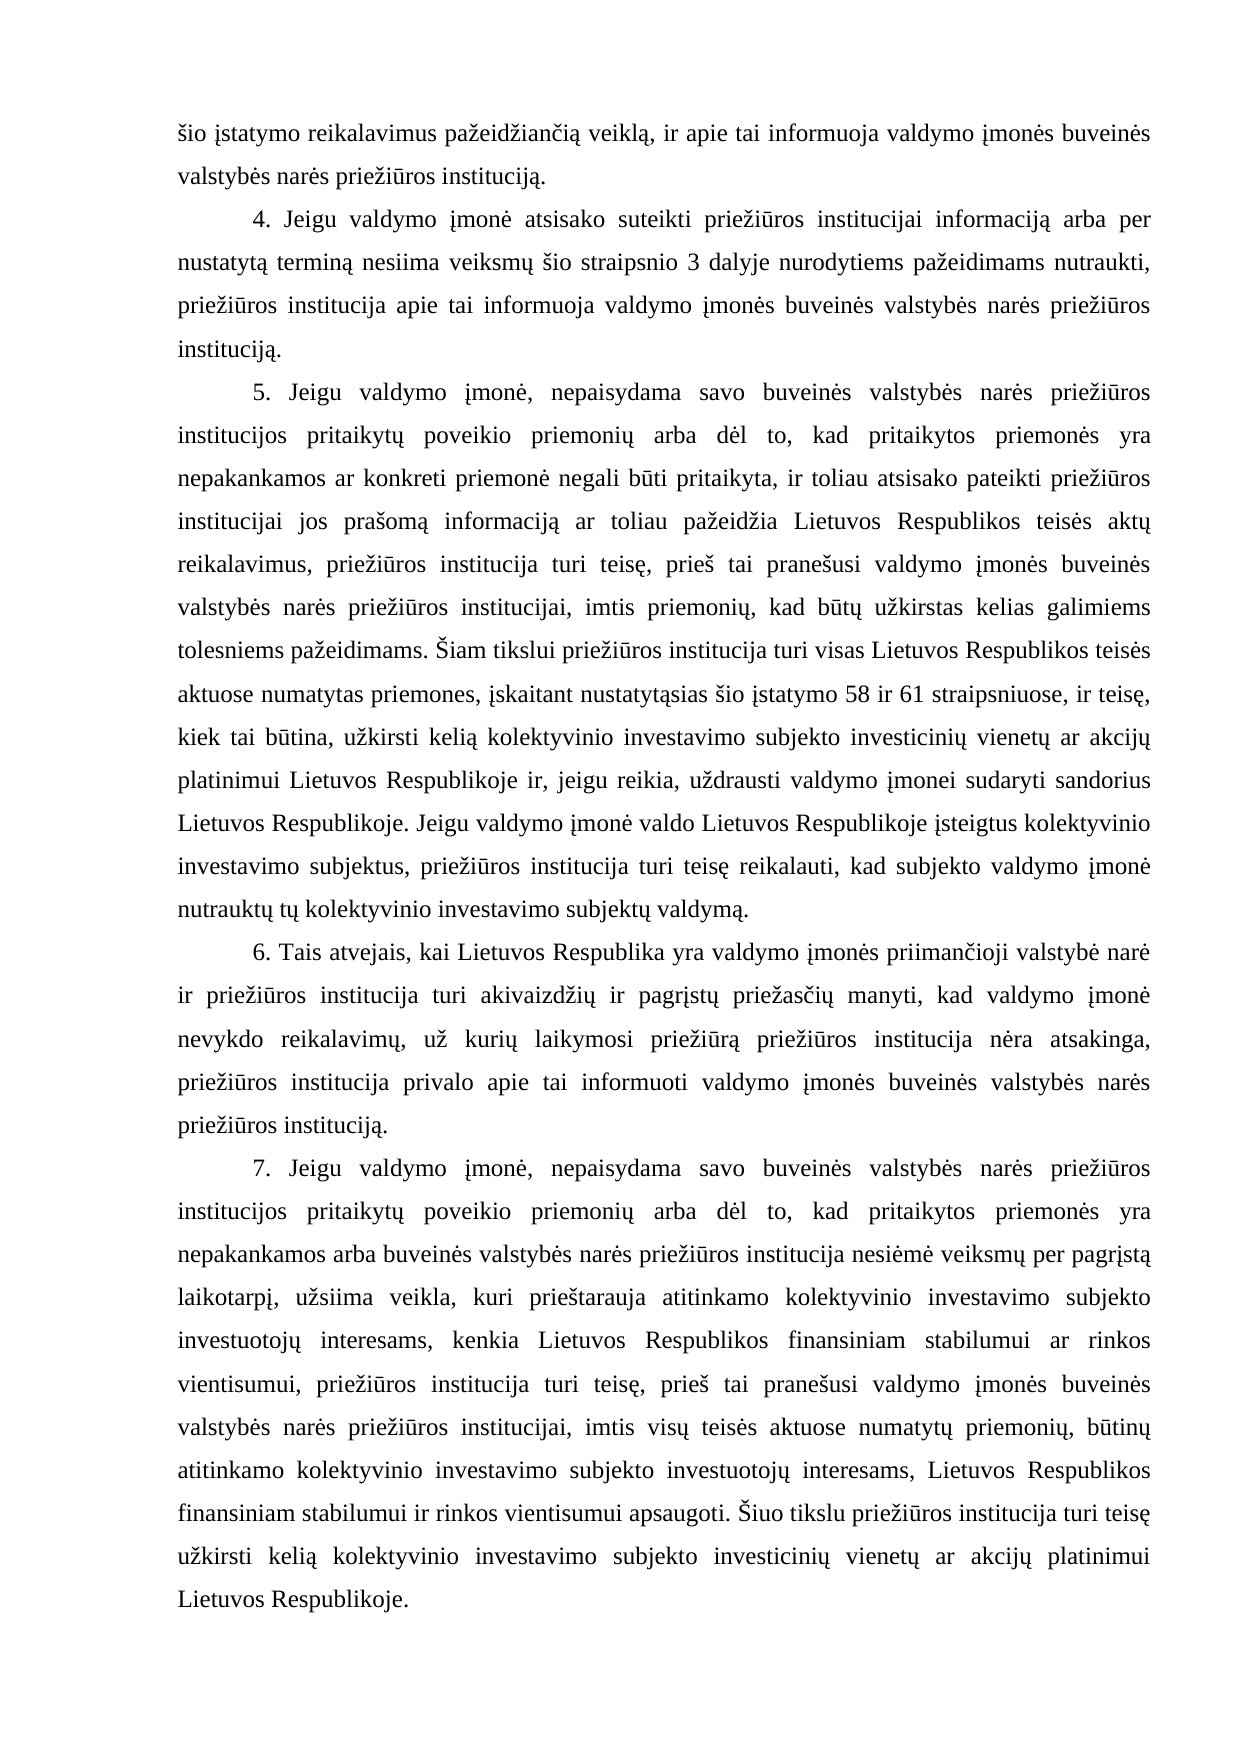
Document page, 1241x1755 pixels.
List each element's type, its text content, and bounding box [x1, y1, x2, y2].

text 5. Jeigu valdymo įmonė, nepaisydama savo buveinės valstybės narės priežiūros institucijos pritaikytų poveikio priemonių arba dėl to, kad pritaikytos priemonės yra nepakankamos ar konkreti priemonė negali būti pritaikyta, ir toliau atsisako pateikti priežiūros institucijai jos prašomą informaciją ar toliau pažeidžia Lietuvos Respublikos teisės aktų reikalavimus, priežiūros institucija turi teisę, prieš tai pranešusi valdymo įmonės buveinės valstybės narės priežiūros institucijai, imtis priemonių, kad būtų užkirstas kelias galimiems tolesniems pažeidimams. Šiam tikslui priežiūros institucija turi visas Lietuvos Respublikos teisės aktuose numatytas priemones, įskaitant nustatytąsias šio įstatymo 58 ir 61 straipsniuose, ir teisę, kiek tai būtina, užkirsti kelią kolektyvinio investavimo subjekto investicinių vienetų ar akcijų platinimui Lietuvos Respublikoje ir, jeigu reikia, uždrausti valdymo įmonei sudaryti sandorius Lietuvos Respublikoje. Jeigu valdymo įmonė valdo Lietuvos Respublikoje įsteigtus kolektyvinio investavimo subjektus, priežiūros institucija turi teisę reikalauti, kad subjekto valdymo įmonė nutrauktų tų kolektyvinio investavimo subjektų valdymą. [177, 377, 1152, 923]
text 7. Jeigu valdymo įmonė, nepaisydama savo buveinės valstybės narės priežiūros institucijos pritaikytų poveikio priemonių arba dėl to, kad pritaikytos priemonės yra nepakankamos arba buveinės valstybės narės priežiūros institucija nesiėmė veiksmų per pagrįstą laikotarpį, užsiima veikla, kuri prieštarauja atitinkamo kolektyvinio investavimo subjekto investuotojų interesams, kenkia Lietuvos Respublikos finansiniam stabilumui ar rinkos vientisumui, priežiūros institucija turi teisę, prieš tai pranešusi valdymo įmonės buveinės valstybės narės priežiūros institucijai, imtis visų teisės aktuose numatytų priemonių, būtinų atitinkamo kolektyvinio investavimo subjekto investuotojų interesams, Lietuvos Respublikos finansiniam stabilumui ir rinkos vientisumui apsaugoti. Šiuo tikslu priežiūros institucija turi teisę užkirsti kelią kolektyvinio investavimo subjekto investicinių vienetų ar akcijų platinimui Lietuvos Respublikoje. [177, 1153, 1152, 1613]
text 4. Jeigu valdymo įmonė atsisako suteikti priežiūros institucijai informaciją arba per nustatytą terminą nesiima veiksmų šio straipsnio 3 dalyje nurodytiems pažeidimams nutraukti, priežiūros institucija apie tai informuoja valdymo įmonės buveinės valstybės narės priežiūros instituciją. [177, 204, 1152, 362]
text 6. Tais atvejais, kai Lietuvos Respublika yra valdymo įmonės priimančioji valstybė narė ir priežiūros institucija turi akivaizdžių ir pagrįstų priežasčių manyti, kad valdymo įmonė nevykdo reikalavimų, už kurių laikymosi priežiūrą priežiūros institucija nėra atsakinga, priežiūros institucija privalo apie tai informuoti valdymo įmonės buveinės valstybės narės priežiūros instituciją. [177, 937, 1152, 1139]
text šio įstatymo reikalavimus pažeidžiančią veiklą, ir apie tai informuoja valdymo įmonės buveinės valstybės narės priežiūros instituciją. [177, 118, 1152, 190]
